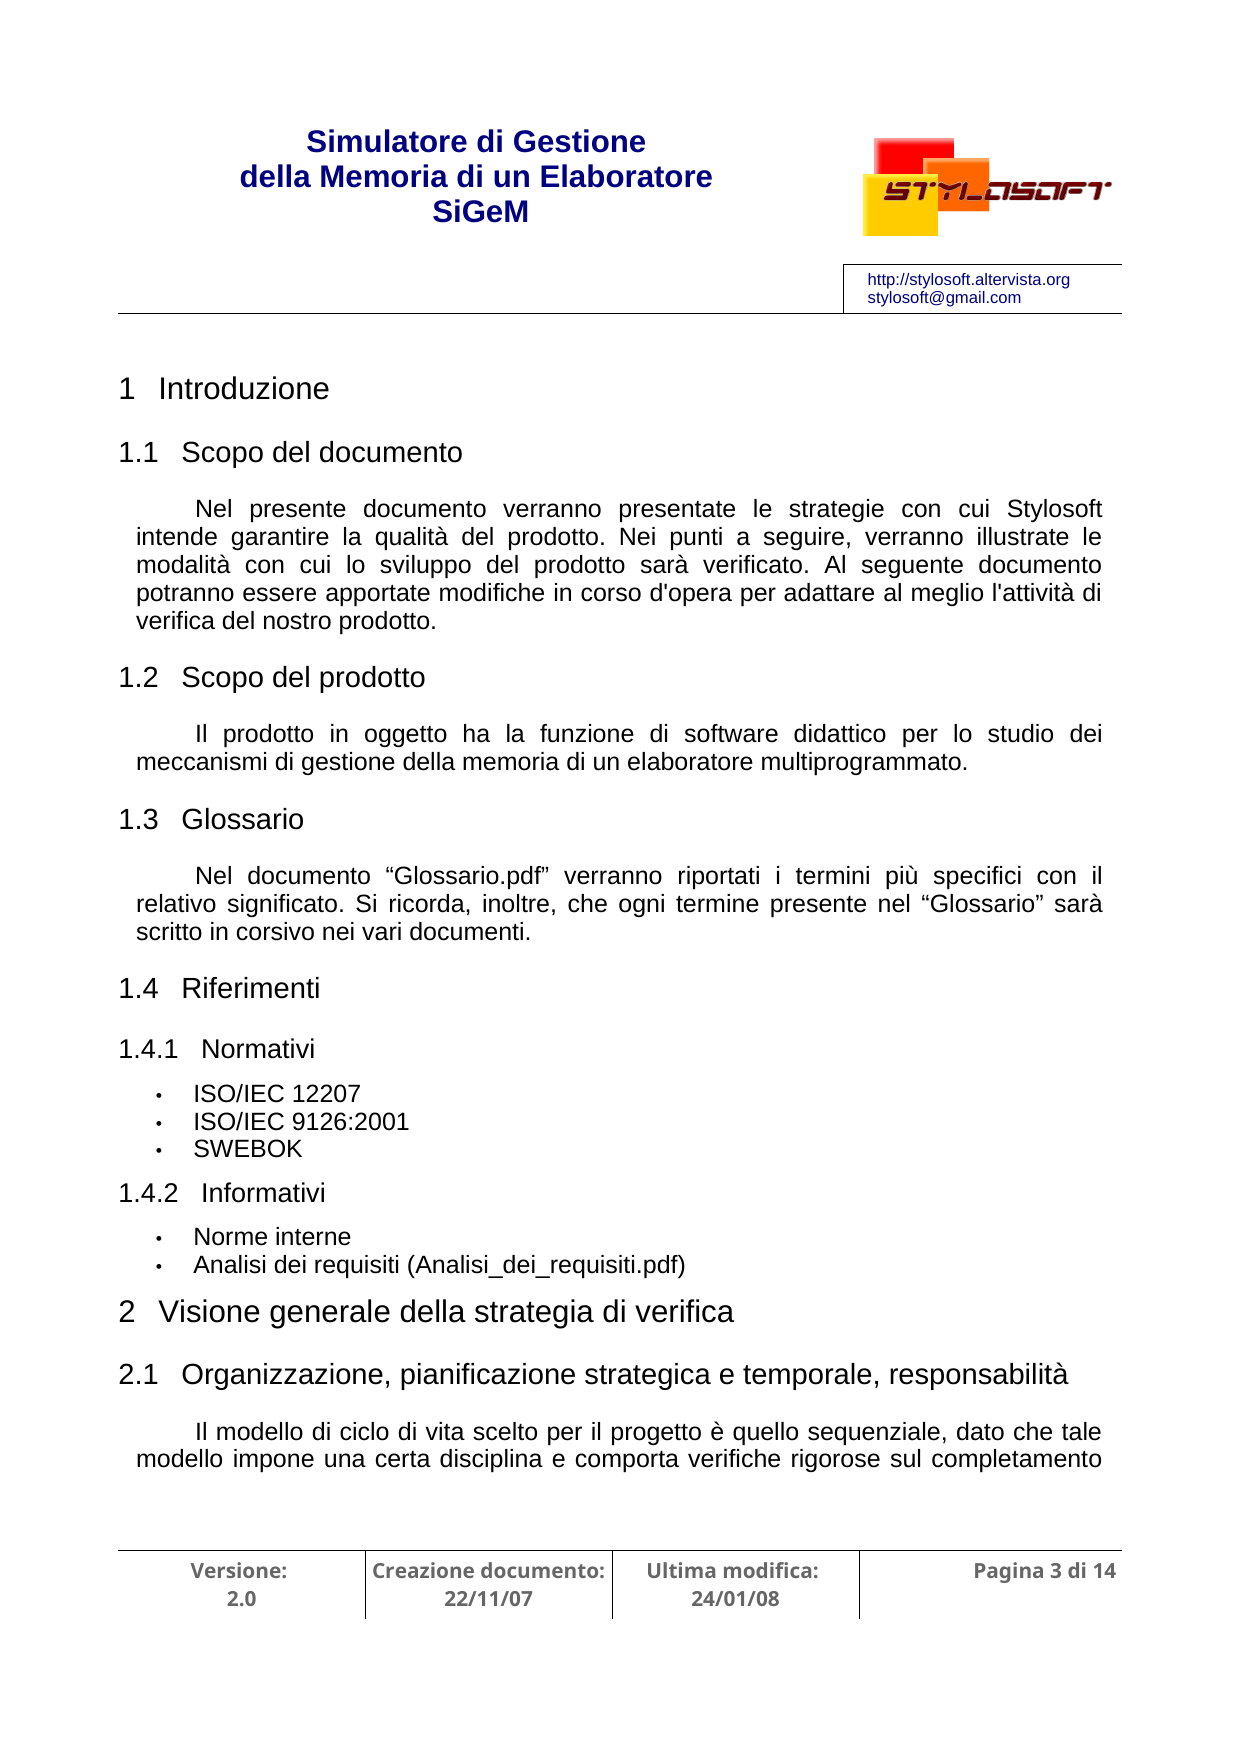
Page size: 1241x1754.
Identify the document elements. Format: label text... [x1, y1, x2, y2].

subtitle Informativi [118, 1178, 1122, 1208]
text Il modello di ciclo di vita scelto per il progetto è quello sequenziale, dato che tale modello impone una certa disciplina e comporta verifiche rigorose sul completamento [136, 1417, 1104, 1473]
subtitle Glossario [118, 803, 1122, 835]
subtitle Organizzazione, pianificazione strategica e temporale, responsabilità [118, 1358, 1122, 1391]
subtitle Normativi [118, 1034, 1122, 1065]
subtitle Scopo del documento [118, 436, 1122, 468]
list Norme interne [156, 1223, 1122, 1251]
list ISO/IEC 9126:2001 [156, 1107, 1122, 1135]
picture [848, 123, 1117, 247]
list ISO/IEC 12207 [156, 1079, 1122, 1107]
subtitle Visione generale della strategia di verifica [118, 1294, 1122, 1329]
subtitle Scopo del prodotto [118, 661, 1122, 694]
text Il prodotto in oggetto ha la funzione di software didattico per lo studio dei meccanismi di gestione della memoria di un elaboratore multiprogrammato. [136, 720, 1104, 776]
list Analisi dei requisiti (Analisi_dei_requisiti.pdf) [156, 1251, 1122, 1279]
subtitle Introduzione [118, 371, 1122, 406]
text Nel presente documento verranno presentate le strategie con cui Stylosoft intende garantire la qualità del prodotto. Nei punti a seguire, verranno illustrate le modalità con cui lo sviluppo del prodotto sarà verificato. Al seguente documento potranno essere apportate modifiche in corso d'opera per adattare al meglio l'attività di verifica del nostro prodotto. [136, 495, 1104, 634]
list SWEBOK [156, 1135, 1122, 1163]
text Nel documento “Glossario.pdf” verranno riportati i termini più specifici con il relativo significato. Si ricorda, inoltre, che ogni termine presente nel “Glossario” sarà scritto in corsivo nei vari documenti. [136, 862, 1104, 946]
subtitle Riferimenti [118, 972, 1122, 1005]
